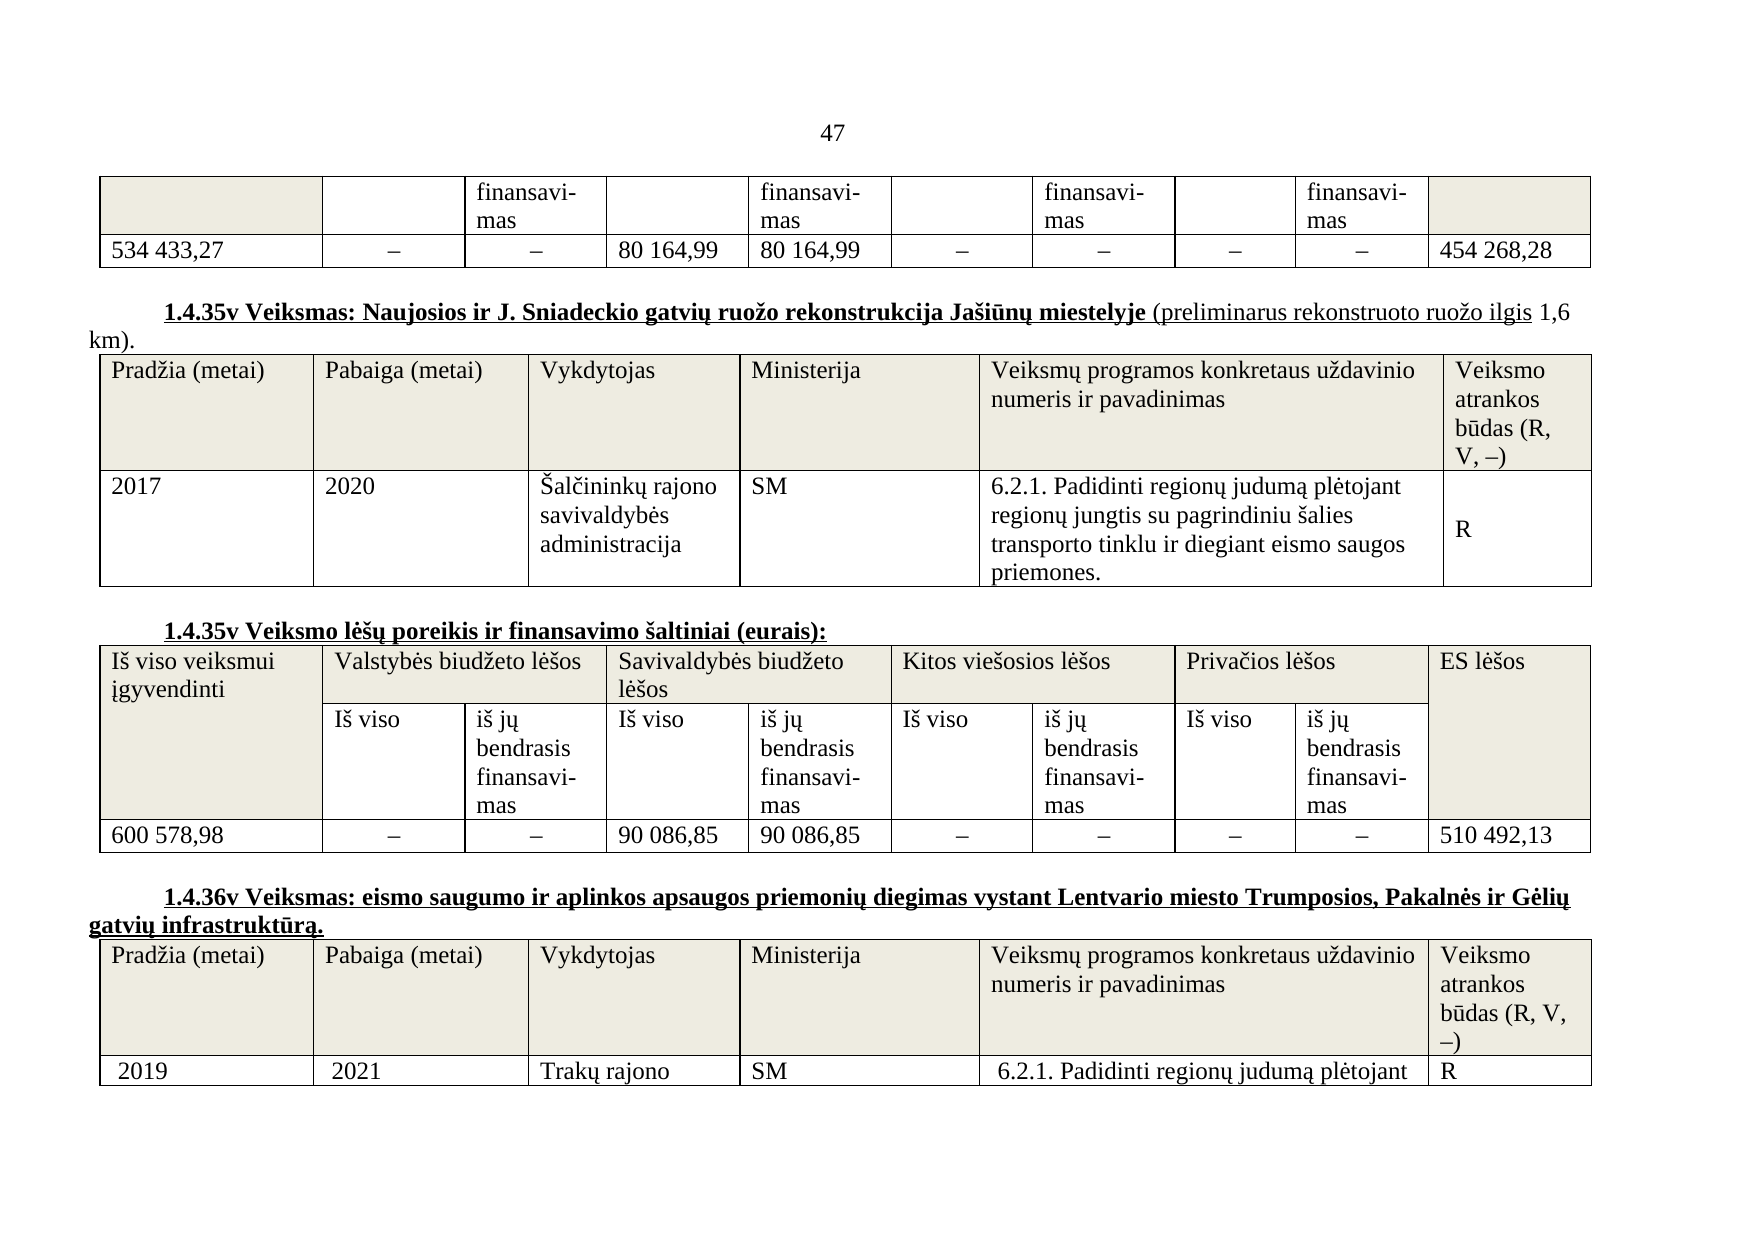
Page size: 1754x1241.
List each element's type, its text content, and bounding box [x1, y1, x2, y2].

table_header Valstybės biudžeto lėšos [323, 646, 606, 703]
text 1.4.36v Veiksmas: eismo saugumo ir aplinkos apsaugos priemonių diegimas vystant Lentvario miesto Trumposios, Pakalnės ir Gėlių gatvių infrastruktūrą. [89, 882, 1577, 939]
table_cell Šalčininkų rajono savivaldybės administracija [529, 471, 739, 586]
table_header Iš viso veiksmui įgyvendinti [101, 646, 322, 819]
table_cell 80 164,99 [607, 235, 748, 267]
table_cell 454 268,28 [1429, 235, 1590, 267]
table_cell R [1444, 471, 1591, 586]
table_cell – [1296, 820, 1428, 852]
table_cell 90 086,85 [607, 820, 748, 852]
table_cell Iš viso [892, 704, 1032, 819]
table_cell 90 086,85 [749, 820, 891, 852]
table_cell – [1176, 820, 1295, 852]
table_cell – [466, 235, 606, 267]
table_cell iš jų bendrasis finansavi- mas [466, 704, 606, 819]
table_cell iš jų bendrasis finansavi- mas [749, 704, 891, 819]
table_header Privačios lėšos [1176, 646, 1428, 703]
table_cell Trakų rajono [529, 1056, 739, 1085]
table_cell – [1176, 235, 1295, 267]
table_cell [1176, 177, 1295, 234]
table_cell SM [741, 1056, 979, 1085]
table_header Veiksmo atrankos būdas (R, V, –) [1444, 355, 1591, 470]
table_header [1429, 177, 1590, 234]
table_header Kitos viešosios lėšos [892, 646, 1174, 703]
table_cell Iš viso [1176, 704, 1295, 819]
text 1.4.35v Veiksmas: Naujosios ir J. Sniadeckio gatvių ruožo rekonstrukcija Jašiūnų miestelyje (preliminarus rekonstruoto ruožo ilgis 1,6 km). [89, 297, 1577, 354]
table_cell [607, 177, 748, 234]
table_header Ministerija [741, 940, 979, 1055]
text 1.4.35v Veiksmo lėšų poreikis ir finansavimo šaltiniai (eurais): [89, 616, 1577, 645]
table_cell finansavi- mas [749, 177, 891, 234]
table_header Veiksmų programos konkretaus uždavinio numeris ir pavadinimas [980, 355, 1443, 470]
table_cell 2021 [314, 1056, 528, 1085]
table_cell – [892, 235, 1032, 267]
table_cell 80 164,99 [749, 235, 891, 267]
table_cell – [1033, 820, 1174, 852]
table_cell [323, 177, 464, 234]
table_header Pabaiga (metai) [314, 355, 528, 470]
table_cell 2017 [101, 471, 313, 586]
table_cell finansavi- mas [1033, 177, 1174, 234]
table_header Veiksmų programos konkretaus uždavinio numeris ir pavadinimas [980, 940, 1428, 1055]
table_cell Iš viso [323, 704, 464, 819]
table_cell 534 433,27 [101, 235, 322, 267]
table_header Vykdytojas [529, 940, 739, 1055]
table_header [101, 177, 322, 234]
table_cell 600 578,98 [101, 820, 322, 852]
table_cell R [1429, 1056, 1591, 1085]
table_cell [892, 177, 1032, 234]
table_cell – [892, 820, 1032, 852]
table_header Pabaiga (metai) [314, 940, 528, 1055]
table_header Pradžia (metai) [101, 940, 313, 1055]
table_cell 6.2.1. Padidinti regionų judumą plėtojant [980, 1056, 1428, 1085]
table_header Pradžia (metai) [101, 355, 313, 470]
table_header Ministerija [741, 355, 979, 470]
table_header Savivaldybės biudžeto lėšos [607, 646, 891, 703]
table_cell – [1033, 235, 1174, 267]
table_cell iš jų bendrasis finansavi- mas [1296, 704, 1428, 819]
table_cell finansavi- mas [1296, 177, 1428, 234]
table_cell 2019 [101, 1056, 313, 1085]
table_cell – [466, 820, 606, 852]
table_cell finansavi- mas [466, 177, 606, 234]
table_cell – [1296, 235, 1428, 267]
table_cell – [323, 820, 464, 852]
table_cell SM [741, 471, 979, 586]
table_cell – [323, 235, 464, 267]
table_header Veiksmo atrankos būdas (R, V, –) [1429, 940, 1591, 1055]
table_cell 510 492,13 [1429, 820, 1590, 852]
table_cell iš jų bendrasis finansavi- mas [1033, 704, 1174, 819]
table_header ES lėšos [1429, 646, 1590, 819]
table_cell 2020 [314, 471, 528, 586]
table_header Vykdytojas [529, 355, 739, 470]
table_cell 6.2.1. Padidinti regionų judumą plėtojant regionų jungtis su pagrindiniu šalies transporto tinklu ir diegiant eismo saugos priemones. [980, 471, 1443, 586]
table_cell Iš viso [607, 704, 748, 819]
